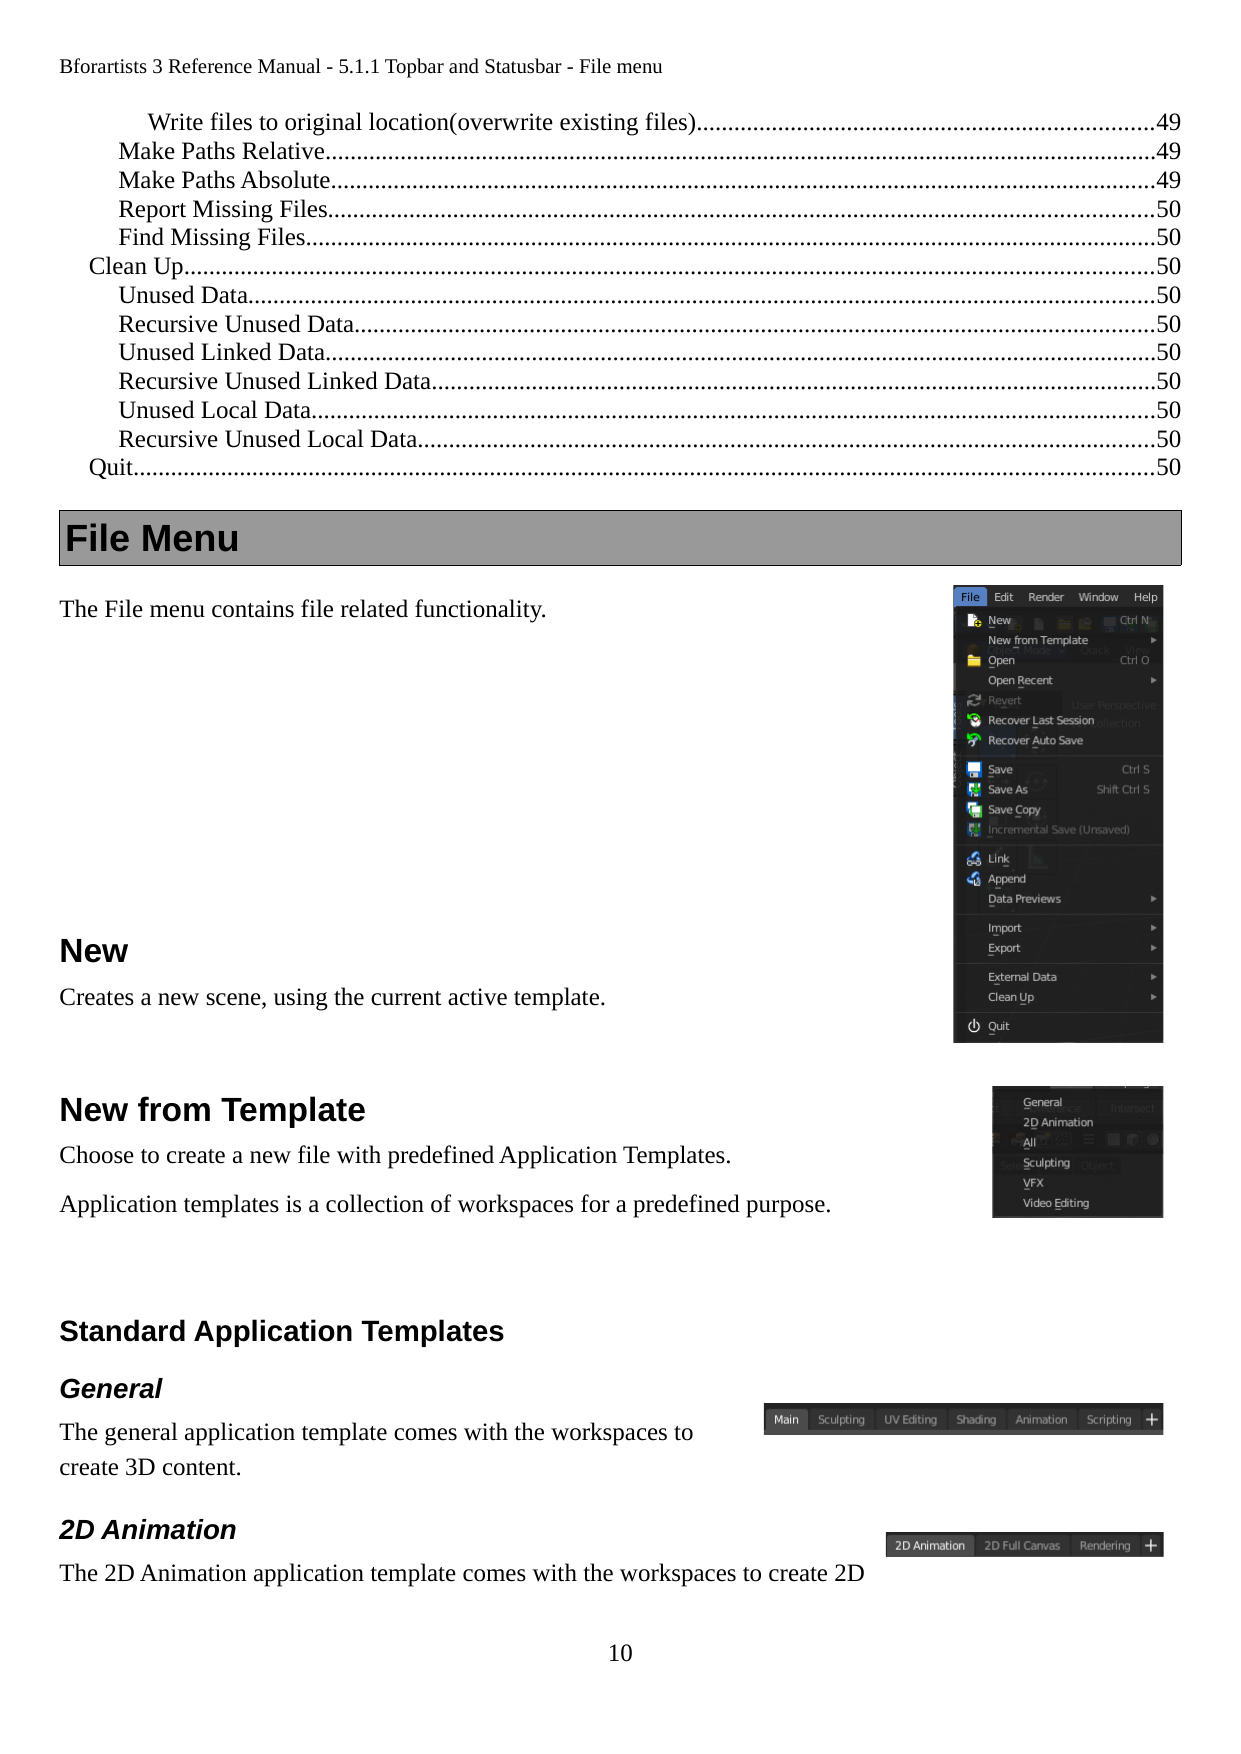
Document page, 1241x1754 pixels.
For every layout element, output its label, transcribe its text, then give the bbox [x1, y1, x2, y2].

text Write files to original location(overwrite existing files) 49 [147, 107, 1181, 136]
picture [992, 1086, 1164, 1218]
table_header File Menu [60, 511, 1181, 565]
text The general application template comes with the workspaces to create 3D content. [59, 1417, 1181, 1480]
subtitle New [59, 931, 953, 970]
text Recursive Unused Linked Data 50 [118, 366, 1181, 395]
picture [763, 1403, 1164, 1435]
text Unused Local Data 50 [118, 395, 1181, 424]
picture [953, 585, 1164, 1043]
subtitle Standard Application Templates [59, 1314, 1181, 1348]
text Quit 50 [88, 452, 1181, 481]
subtitle [1164, 931, 1181, 970]
text Clean Up 50 [88, 251, 1181, 280]
text Find Missing Files 50 [118, 222, 1181, 251]
text Report Missing Files 50 [118, 194, 1181, 222]
subtitle 2D Animation [59, 1513, 1181, 1545]
text Application templates is a collection of workspaces for a predefined purpose. [59, 1189, 992, 1218]
text Make Paths Absolute 49 [118, 165, 1181, 194]
text Make Paths Relative 49 [118, 136, 1181, 165]
picture [885, 1532, 1164, 1557]
subtitle General [59, 1373, 1181, 1405]
text Creates a new scene, using the current active template. [59, 982, 953, 1011]
text Recursive Unused Data 50 [118, 309, 1181, 337]
text The 2D Animation application template comes with the workspaces to create 2D [59, 1558, 1181, 1586]
text Recursive Unused Local Data 50 [118, 424, 1181, 452]
text The File menu contains file related functionality. [59, 594, 953, 623]
text Unused Data 50 [118, 280, 1181, 309]
text Unused Linked Data 50 [118, 337, 1181, 366]
text Choose to create a new file with predefined Application Templates. [59, 1141, 992, 1169]
subtitle New from Template [59, 1089, 992, 1128]
subtitle [1164, 1089, 1181, 1128]
